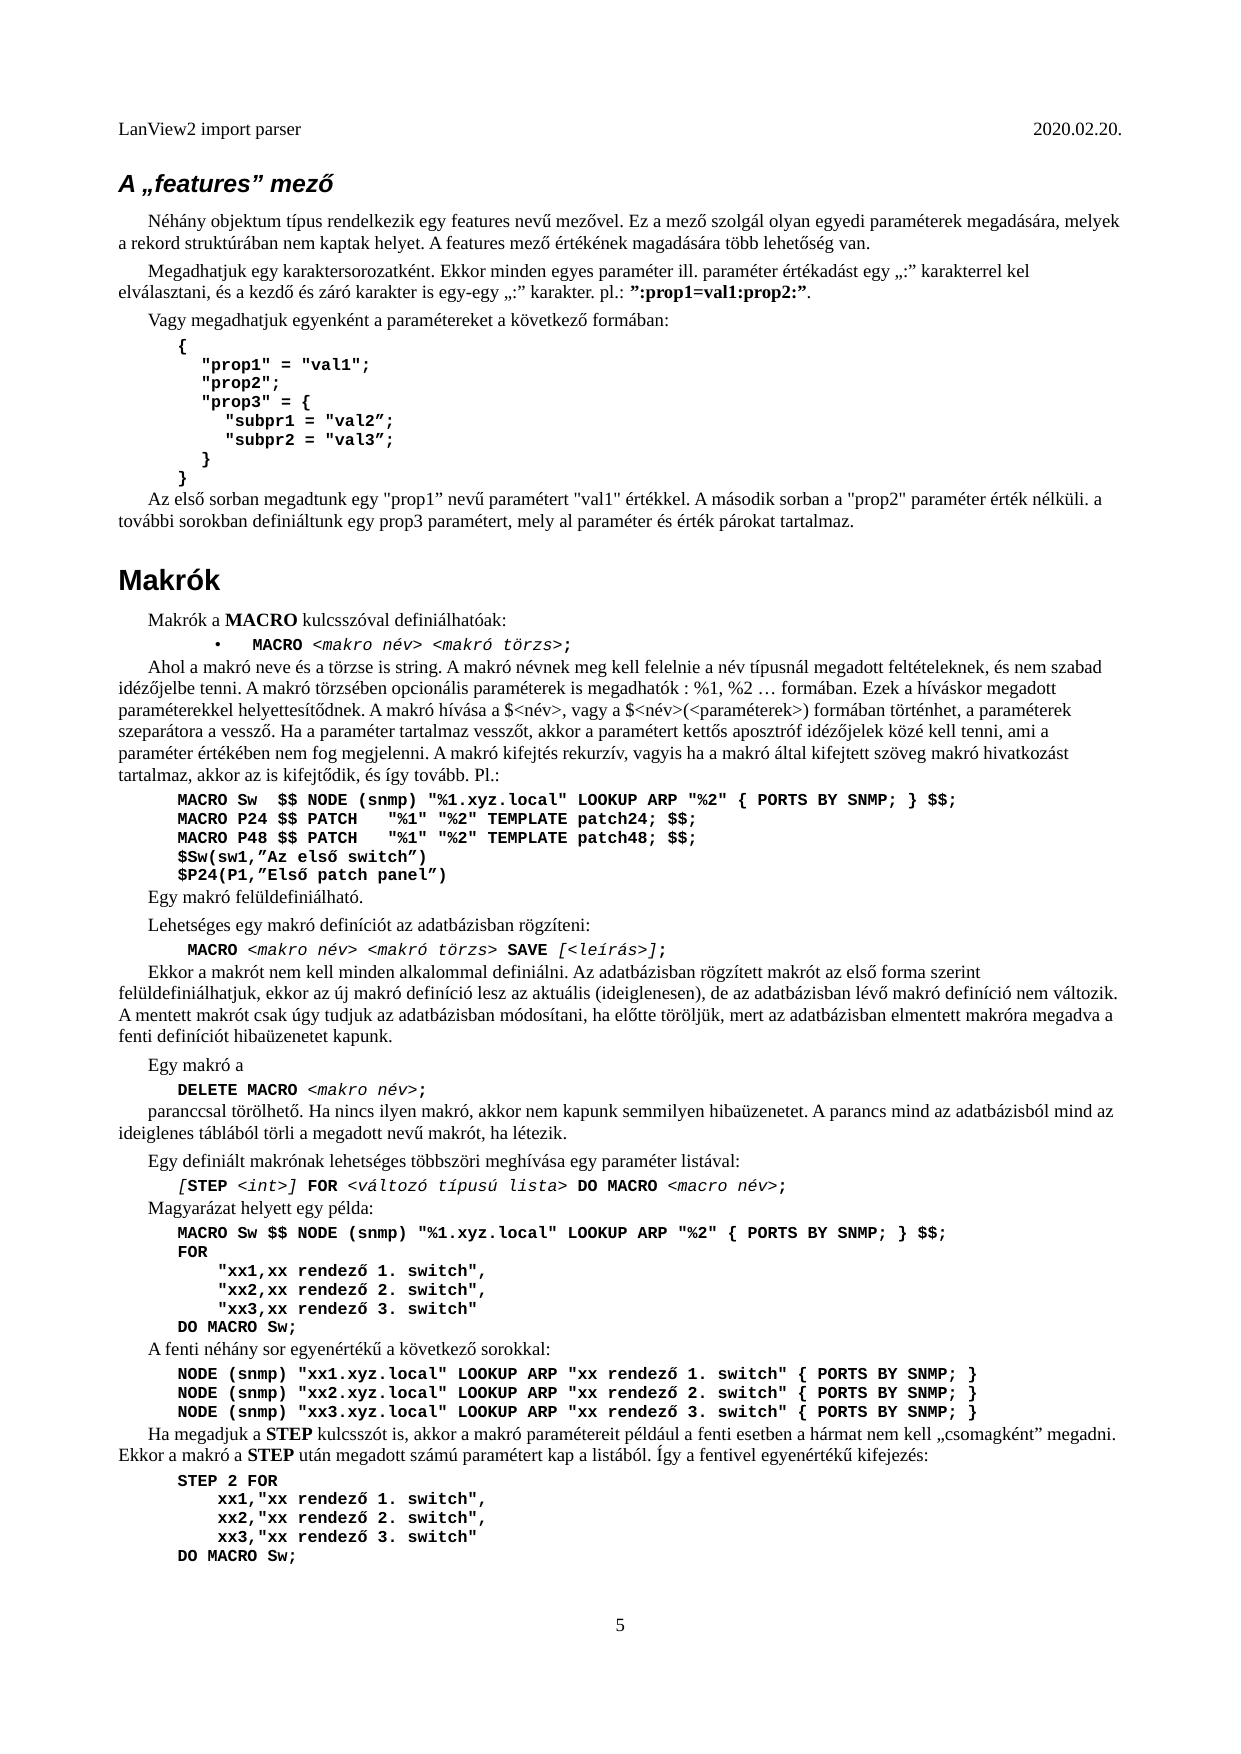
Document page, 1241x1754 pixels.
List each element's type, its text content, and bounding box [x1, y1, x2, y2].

text Néhány objektum típus rendelkezik egy features nevű mezővel. Ez a mező szolgál olyan egyedi paraméterek megadására, melyek a rekord struktúrában nem kaptak helyet. A features mező értékének magadására több lehetőség van. [118, 210, 1122, 253]
text "xx1,xx rendező 1. switch", [177, 1262, 1122, 1281]
text Makrók a MACRO kulcsszóval definiálhatóak: [118, 609, 1122, 630]
text NODE (snmp) "xx2.xyz.local" LOOKUP ARP "xx rendező 2. switch" { PORTS BY SNMP; } [177, 1385, 1122, 1404]
text Egy makró felüldefiniálható. [118, 886, 1122, 907]
text DO MACRO Sw; [177, 1319, 1122, 1338]
text xx1,"xx rendező 1. switch", [177, 1491, 1122, 1510]
text Magyarázat helyett egy példa: [118, 1197, 1122, 1218]
text xx3,"xx rendező 3. switch" [177, 1529, 1122, 1547]
text { "prop1" = "val1"; "prop2"; [177, 337, 1122, 394]
text Az első sorban megadtunk egy "prop1” nevű paramétert "val1" értékkel. A második sorban a "prop2" paraméter érték nélküli. a további sorokban definiáltunk egy prop3 paramétert, mely al paraméter és érték párokat tartalmaz. [118, 488, 1122, 531]
subtitle Makrók [118, 563, 1122, 596]
text $P24(P1,”Első patch panel”) [177, 867, 1122, 886]
text paranccsal törölhető. Ha nincs ilyen makró, akkor nem kapunk semmilyen hibaüzenetet. A parancs mind az adatbázisból mind az ideiglenes táblából törli a megadott nevű makrót, ha létezik. [118, 1100, 1122, 1143]
text MACRO Sw $$ NODE (snmp) "%1.xyz.local" LOOKUP ARP "%2" { PORTS BY SNMP; } $$; [177, 1225, 1122, 1244]
text STEP 2 FOR [177, 1472, 1122, 1491]
text MACRO P24 $$ PATCH "%1" "%2" TEMPLATE patch24; $$; [177, 810, 1122, 829]
text } } [177, 451, 1122, 488]
text DO MACRO Sw; [177, 1547, 1122, 1566]
text Ha megadjuk a STEP kulcsszót is, akkor a makró paramétereit például a fenti esetben a hármat nem kell „csomagként” megadni. Ekkor a makró a STEP után megadott számú paramétert kap a listából. Így a fentivel egyenértékű kifejezés: [118, 1422, 1122, 1466]
text FOR [177, 1244, 1122, 1262]
text "xx2,xx rendező 2. switch", [177, 1281, 1122, 1300]
text "prop3" = { [177, 394, 1122, 413]
text [STEP <int>] FOR <változó típusú lista> DO MACRO <macro név>; [177, 1178, 1122, 1197]
text Vagy megadhatjuk egyenként a paramétereket a következő formában: [118, 309, 1122, 331]
text Ahol a makró neve és a törzse is string. A makró névnek meg kell felelnie a név típusnál megadott feltételeknek, és nem szabad idézőjelbe tenni. A makró törzsében opcionális paraméterek is megadhatók : %1, %2 … formában. Ezek a híváskor megadott paraméterekkel helyettesítődnek. A makró hívása a $<név>, vagy a $<név>(<paraméterek>) formában történhet, a paraméterek szeparátora a vessző. Ha a paraméter tartalmaz vesszőt, akkor a paramétert kettős aposztróf idézőjelek közé kell tenni, ami a paraméter értékében nem fog megjelenni. A makró kifejtés rekurzív, vagyis ha a makró által kifejtett szöveg makró hivatkozást tartalmaz, akkor az is kifejtődik, és így tovább. Pl.: [118, 656, 1122, 785]
text MACRO <makro név> <makró törzs> SAVE [<leírás>]; [177, 942, 1122, 961]
text MACRO P48 $$ PATCH "%1" "%2" TEMPLATE patch48; $$; [177, 829, 1122, 848]
text Ekkor a makrót nem kell minden alkalommal definiálni. Az adatbázisban rögzített makrót az első forma szerint felüldefiniálhatjuk, ekkor az új makró definíció lesz az aktuális (ideiglenesen), de az adatbázisban lévő makró definíció nem változik. A mentett makrót csak úgy tudjuk az adatbázisban módosítani, ha előtte töröljük, mert az adatbázisban elmentett makróra megadva a fenti definíciót hibaüzenetet kapunk. [118, 961, 1122, 1047]
text "subpr1 = "val2”; [177, 413, 1122, 432]
text Megadhatjuk egy karaktersorozatként. Ekkor minden egyes paraméter ill. paraméter értékadást egy „:” karakterrel kel elválasztani, és a kezdő és záró karakter is egy-egy „:” karakter. pl.: ”:prop1=val1:prop2:”. [118, 260, 1122, 303]
text Egy makró a [118, 1053, 1122, 1075]
text A fenti néhány sor egyenértékű a következő sorokkal: [118, 1338, 1122, 1359]
text Egy definiált makrónak lehetséges többszöri meghívása egy paraméter listával: [118, 1150, 1122, 1171]
text "xx3,xx rendező 3. switch" [177, 1300, 1122, 1319]
text MACRO Sw $$ NODE (snmp) "%1.xyz.local" LOOKUP ARP "%2" { PORTS BY SNMP; } $$; [177, 792, 1122, 810]
text $Sw(sw1,”Az első switch”) [177, 848, 1122, 867]
subtitle A „features” mező [118, 169, 1122, 198]
text xx2,"xx rendező 2. switch", [177, 1510, 1122, 1529]
text "subpr2 = "val3”; [177, 432, 1122, 451]
text DELETE MACRO <makro név>; [177, 1081, 1122, 1100]
text Lehetséges egy makró definíciót az adatbázisban rögzíteni: [118, 914, 1122, 935]
text NODE (snmp) "xx3.xyz.local" LOOKUP ARP "xx rendező 3. switch" { PORTS BY SNMP; } [177, 1404, 1122, 1422]
text NODE (snmp) "xx1.xyz.local" LOOKUP ARP "xx rendező 1. switch" { PORTS BY SNMP; } [177, 1366, 1122, 1385]
list MACRO <makro név> <makró törzs>; [215, 637, 1122, 656]
